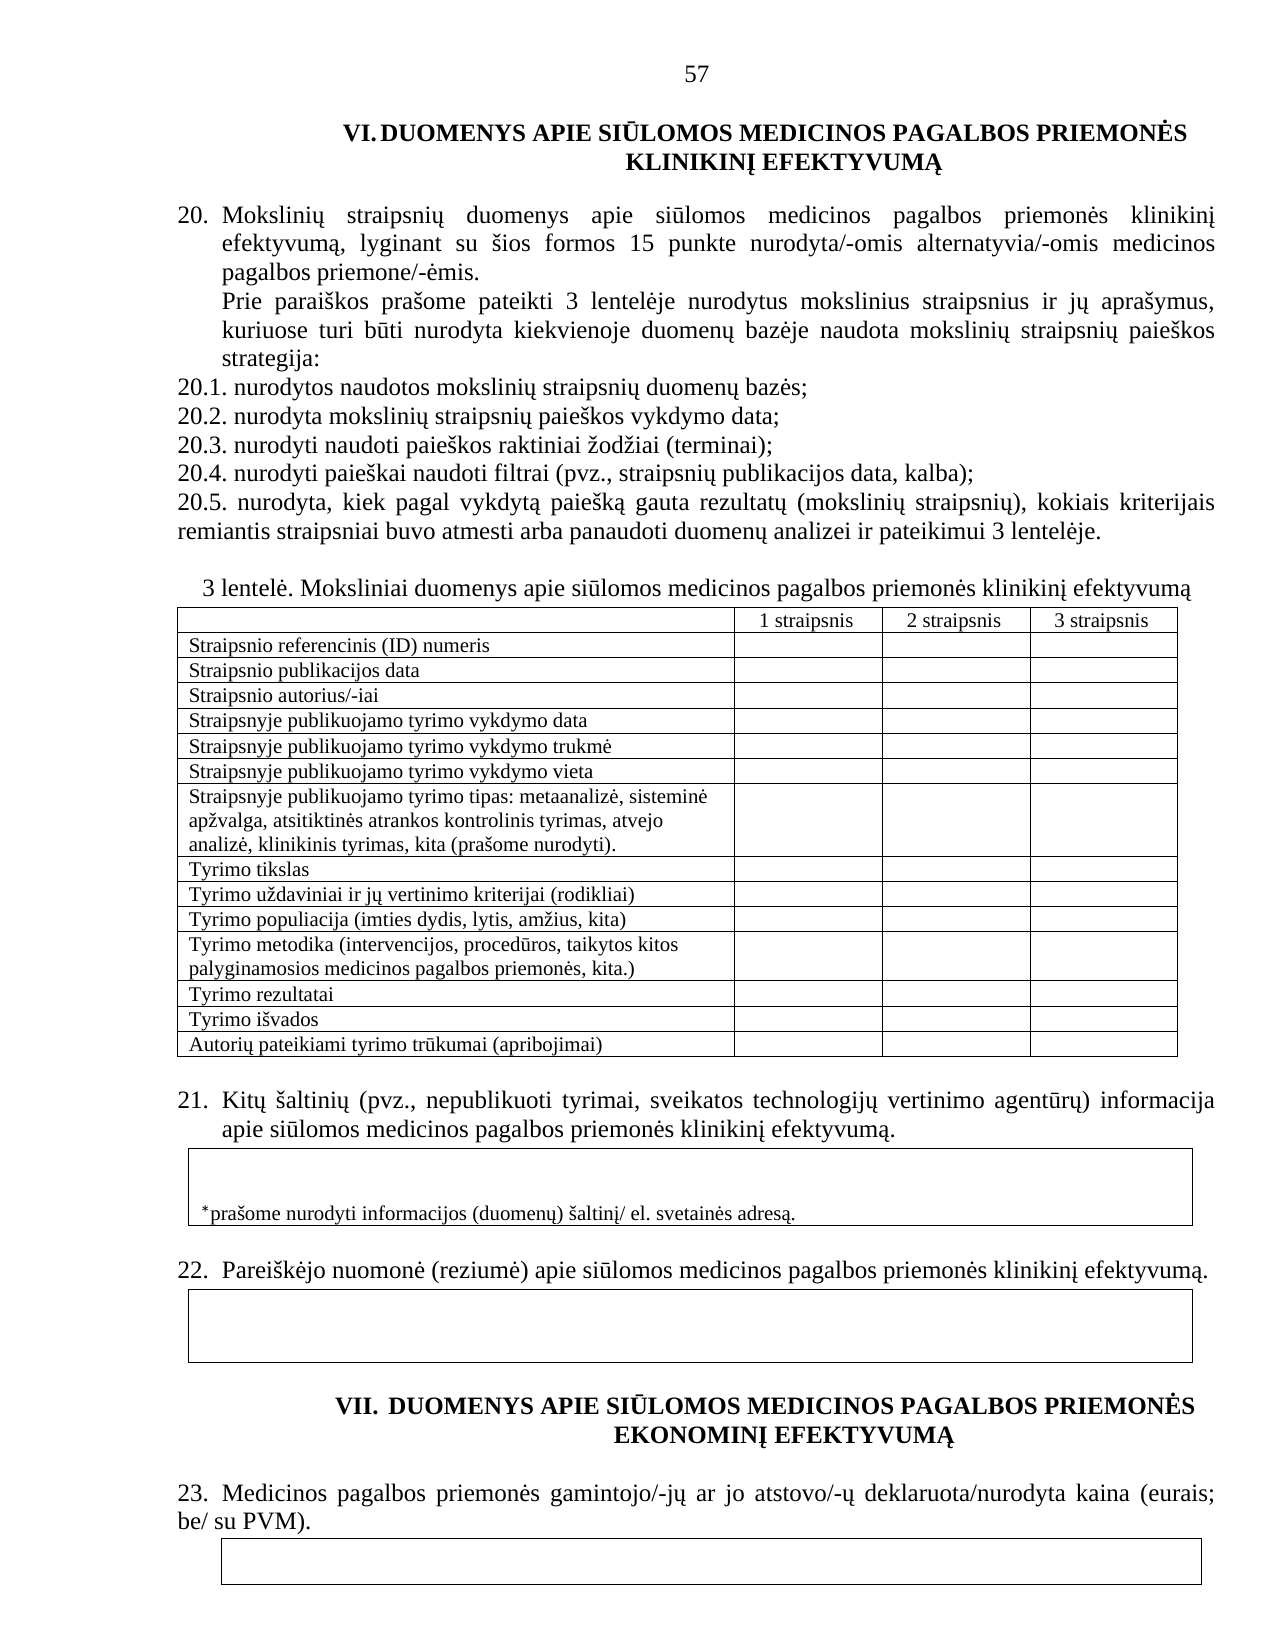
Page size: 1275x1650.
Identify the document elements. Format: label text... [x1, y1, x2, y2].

table_cell [883, 683, 1030, 707]
table_cell [735, 658, 882, 682]
table_cell Straipsnio autorius/-iai [178, 683, 734, 707]
table_cell Tyrimo rezultatai [178, 981, 734, 1006]
table_cell [883, 709, 1030, 732]
text 22. Pareiškėjo nuomonė (reziumė) apie siūlomos medicinos pagalbos priemonės klinikinį efektyvumą. [177, 1255, 1216, 1284]
table_cell [883, 734, 1030, 758]
table_cell [883, 658, 1030, 682]
table_cell [883, 907, 1030, 931]
table_cell [1031, 683, 1177, 707]
table_header 3 straipsnis [1031, 608, 1177, 632]
table_header 2 straipsnis [883, 608, 1030, 632]
table_cell [735, 683, 882, 707]
text Prie paraiškos prašome pateikti 3 lentelėje nurodytus mokslinius straipsnius ir jų aprašymus, kuriuose turi būti nurodyta kiekvienoje duomenų bazėje naudota mokslinių straipsnių paieškos strategija: [222, 286, 1216, 372]
text 20.2. nurodyta mokslinių straipsnių paieškos vykdymo data; [177, 401, 1216, 430]
table_cell [735, 759, 882, 783]
table_cell [735, 1032, 882, 1056]
table_cell [883, 981, 1030, 1006]
table_cell [735, 709, 882, 732]
text 20.3. nurodyti naudoti paieškos raktiniai žodžiai (terminai); [177, 430, 1216, 458]
table_cell [1031, 734, 1177, 758]
table_cell [735, 734, 882, 758]
text VI. DUOMENYS APIE SIŪLOMOS MEDICINOS PAGALBOS PRIEMONĖS KLINIKINĮ EFEKTYVUMĄ [315, 118, 1216, 176]
table_cell Tyrimo populiacija (imties dydis, lytis, amžius, kita) [178, 907, 734, 931]
table_cell [883, 784, 1030, 856]
table_cell [735, 1007, 882, 1031]
table_cell Straipsnyje publikuojamo tyrimo vykdymo trukmė [178, 734, 734, 758]
text 21. Kitų šaltinių (pvz., nepublikuoti tyrimai, sveikatos technologijų vertinimo agentūrų) informacija apie siūlomos medicinos pagalbos priemonės klinikinį efektyvumą. [177, 1086, 1216, 1143]
text 20.1. nurodytos naudotos mokslinių straipsnių duomenų bazės; [177, 372, 1216, 401]
table_cell [1031, 759, 1177, 783]
table_cell [1031, 709, 1177, 732]
text VII. DUOMENYS APIE SIŪLOMOS MEDICINOS PAGALBOS PRIEMONĖS EKONOMINĮ EFEKTYVUMĄ [315, 1391, 1216, 1449]
table_header [178, 608, 734, 632]
table_cell [883, 932, 1030, 980]
table_cell [883, 1007, 1030, 1031]
table_header [189, 1290, 1192, 1362]
table_cell [735, 907, 882, 931]
table_cell [883, 882, 1030, 906]
table_cell [1031, 932, 1177, 980]
table_cell [735, 857, 882, 881]
table_cell Tyrimo metodika (intervencijos, procedūros, taikytos kitos palyginamosios medicinos pagalbos priemonės, kita.) [178, 932, 734, 980]
table_cell Autorių pateikiami tyrimo trūkumai (apribojimai) [178, 1032, 734, 1056]
table_cell [1031, 1032, 1177, 1056]
table_cell [1031, 633, 1177, 657]
text 3 lentelė. Moksliniai duomenys apie siūlomos medicinos pagalbos priemonės klinikinį efektyvumą [177, 573, 1216, 602]
table_cell [735, 784, 882, 856]
table_cell [1031, 907, 1177, 931]
table_cell [883, 857, 1030, 881]
table_cell [735, 633, 882, 657]
table_cell [735, 882, 882, 906]
table_cell [883, 633, 1030, 657]
table_cell Straipsnio publikacijos data [178, 658, 734, 682]
table_cell Straipsnio referencinis (ID) numeris [178, 633, 734, 657]
table_cell [1031, 882, 1177, 906]
table_cell Straipsnyje publikuojamo tyrimo vykdymo data [178, 709, 734, 732]
text 20.5. nurodyta, kiek pagal vykdytą paiešką gauta rezultatų (mokslinių straipsnių), kokiais kriterijais remiantis straipsniai buvo atmesti arba panaudoti duomenų analizei ir pateikimui 3 lentelėje. [177, 487, 1216, 545]
table_cell [883, 1032, 1030, 1056]
table_cell [1031, 857, 1177, 881]
table_cell [1031, 981, 1177, 1006]
table_cell Straipsnyje publikuojamo tyrimo vykdymo vieta [178, 759, 734, 783]
table_cell [883, 759, 1030, 783]
table_cell Tyrimo išvados [178, 1007, 734, 1031]
text 23. Medicinos pagalbos priemonės gamintojo/-jų ar jo atstovo/-ų deklaruota/nurodyta kaina (eurais; be/ su PVM). [177, 1478, 1216, 1535]
text 20.4. nurodyti paieškai naudoti filtrai (pvz., straipsnių publikacijos data, kalba); [177, 458, 1216, 487]
table_cell [1031, 658, 1177, 682]
table_cell Tyrimo uždaviniai ir jų vertinimo kriterijai (rodikliai) [178, 882, 734, 906]
text 20. Mokslinių straipsnių duomenys apie siūlomos medicinos pagalbos priemonės klinikinį efektyvumą, lyginant su šios formos 15 punkte nurodyta/-omis alternatyvia/-omis medicinos pagalbos priemone/-ėmis. [177, 200, 1216, 286]
table_cell [1031, 1007, 1177, 1031]
table_cell Straipsnyje publikuojamo tyrimo tipas: metaanalizė, sisteminė apžvalga, atsitiktinės atrankos kontrolinis tyrimas, atvejo analizė, klinikinis tyrimas, kita (prašome nurodyti). [178, 784, 734, 856]
table_cell Tyrimo tikslas [178, 857, 734, 881]
table_header 1 straipsnis [735, 608, 882, 632]
table_cell [735, 981, 882, 1006]
table_header *prašome nurodyti informacijos (duomenų) šaltinį/ el. svetainės adresą. [189, 1149, 1192, 1225]
table_header [222, 1539, 1201, 1584]
table_cell [735, 932, 882, 980]
table_cell [1031, 784, 1177, 856]
